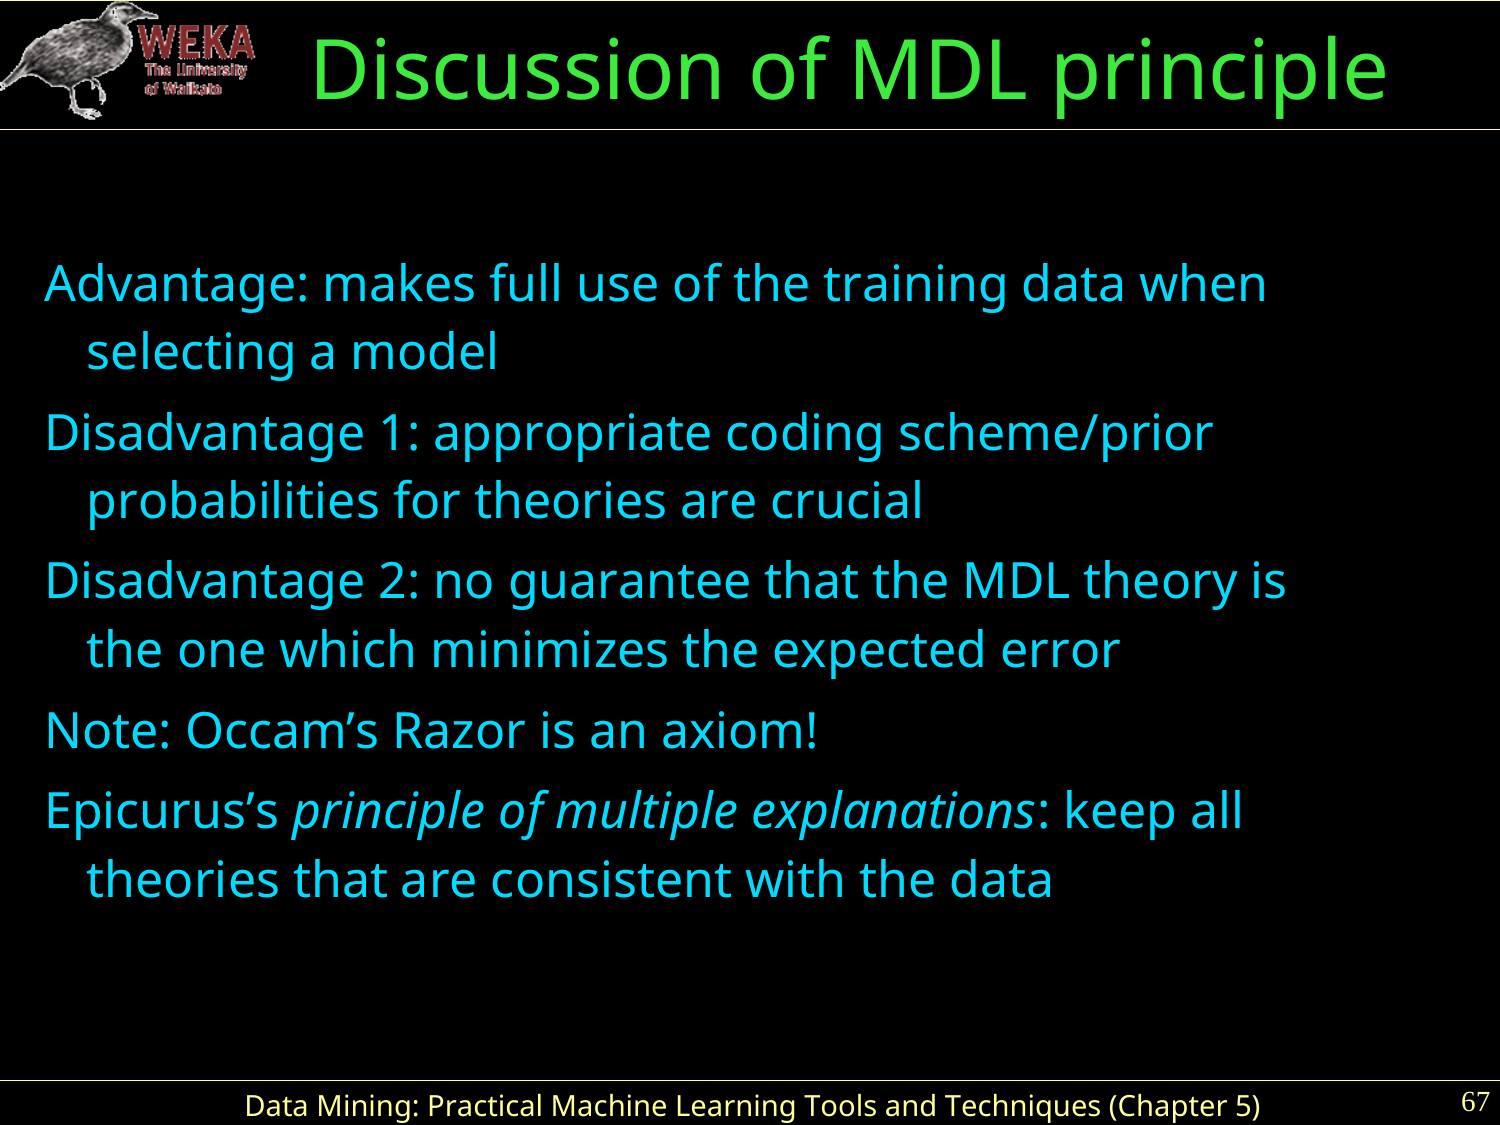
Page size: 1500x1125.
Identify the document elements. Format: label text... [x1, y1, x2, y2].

title Discussion of MDL principle [295, 0, 1500, 148]
text_box Advantage: makes full use of the training data when selecting a model Disadvantage 1: appropriate coding scheme/prior probabilities for theories are crucial Disadvantage 2: no guarantee that the MDL theory is the one which minimizes the expected error Note: Occam’s Razor is an axiom! Epicurus’s principle of multiple explanations: keep all theories that are consistent with the data [29, 240, 1388, 916]
picture [0, 1, 266, 129]
